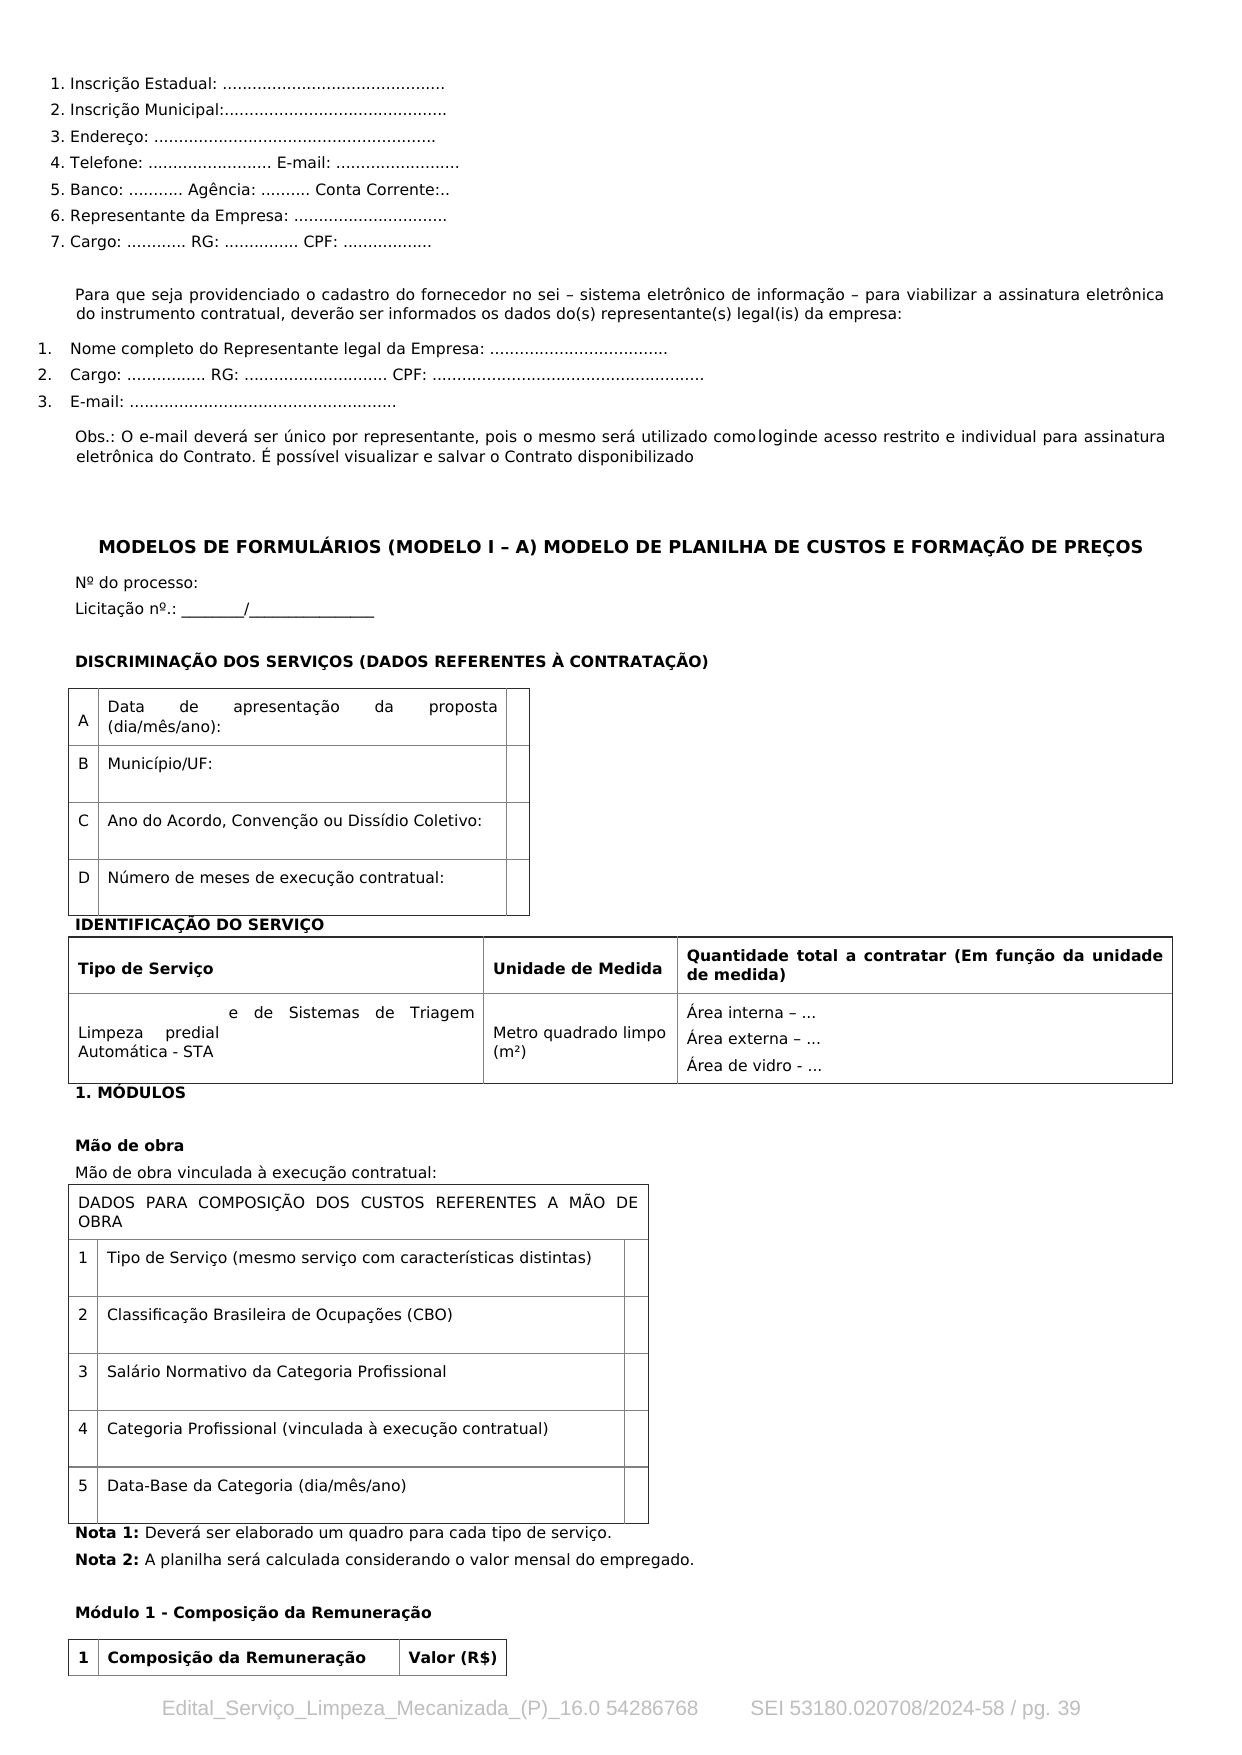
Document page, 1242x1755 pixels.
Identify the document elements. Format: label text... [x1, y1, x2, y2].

table_cell [507, 803, 529, 858]
table_cell Sistemas [289, 994, 375, 1083]
table_cell 4 [69, 1411, 97, 1466]
table_cell [625, 1240, 648, 1296]
table_cell Área interna – ... Área externa – ... Área de vidro - ... [678, 994, 1172, 1083]
text DISCRIMINAÇÃO DOS SERVIÇOS (DADOS REFERENTES À CONTRATAÇÃO) [75, 653, 1167, 671]
table_header Unidade de Medida [484, 938, 677, 993]
text Nota 1: Deverá ser elaborado um quadro para cada tipo de serviço. [75, 1524, 1166, 1543]
table_cell Município/UF: [99, 746, 506, 802]
list Cargo: ............ RG: ............... CPF: .................. [50, 233, 1166, 251]
text IDENTIFICAÇÃO DO SERVIÇO [75, 916, 1167, 934]
text Para que seja providenciado o cadastro do fornecedor no sei – sistema eletrônico de informação – para viabilizar a assinatura eletrônica do instrumento contratual, deverão ser informados os dados do(s) representante(s) legal(is) da empresa: [75, 286, 1166, 323]
table_header [375, 938, 410, 993]
table_cell Salário Normativo da Categoria Profissional [98, 1354, 624, 1409]
table_header A [69, 689, 98, 745]
text 1. MÓDULOS [75, 1084, 1167, 1102]
list Inscrição Estadual: ............................................. [50, 75, 1166, 93]
table_cell 2 [69, 1297, 97, 1353]
table_cell B [69, 746, 98, 802]
list Representante da Empresa: ............................... [50, 207, 1166, 225]
table_cell Ano do Acordo, Convenção ou Dissídio Coletivo: [99, 803, 506, 858]
table_header Quantidade total a contratar (Em função da unidade de medida) [678, 938, 1172, 993]
table_cell [625, 1468, 648, 1523]
list Endereço: ......................................................... [50, 128, 1166, 146]
table_cell Triagem [410, 994, 483, 1083]
table_cell Metro quadrado limpo (m²) [484, 994, 677, 1083]
table_cell 5 [69, 1468, 97, 1523]
table_header DADOS PARA COMPOSIÇÃO DOS CUSTOS REFERENTES A MÃO DE OBRA [69, 1185, 648, 1239]
subtitle MODELOS DE FORMULÁRIOS (MODELO I – A) MODELO DE PLANILHA DE CUSTOS E FORMAÇÃO DE PREÇOS [70, 537, 1172, 558]
table_header Data de apresentação da proposta (dia/mês/ano): [99, 689, 506, 745]
table_header Composição da Remuneração [99, 1640, 399, 1675]
table_header [228, 938, 253, 993]
table_header Valor (R$) [400, 1640, 506, 1675]
table_cell 1 [69, 1240, 97, 1296]
table_cell e [228, 994, 253, 1083]
table_header [254, 938, 288, 993]
table_header [289, 938, 375, 993]
table_cell [507, 746, 529, 802]
list Banco: ........... Agência: .......... Conta Corrente:.. [50, 180, 1166, 199]
table_cell Limpeza predial Automática - STA [69, 994, 228, 1083]
text Nota 2: A planilha será calculada considerando o valor mensal do empregado. [75, 1551, 1166, 1569]
table_cell 3 [69, 1354, 97, 1409]
table_cell Número de meses de execução contratual: [99, 860, 506, 915]
table_cell Classificação Brasileira de Ocupações (CBO) [98, 1297, 624, 1353]
text Obs.: O e-mail deverá ser único por representante, pois o mesmo será utilizado comologinde acesso restrito e individual para assinatura eletrônica do Contrato. É possível visualizar e salvar o Contrato disponibilizado [75, 427, 1166, 466]
table_header [410, 938, 483, 993]
list Cargo: ................ RG: ............................. CPF: ....................................................... [37, 366, 1166, 384]
table_cell [625, 1354, 648, 1409]
table_cell D [69, 860, 98, 915]
table_cell Data-Base da Categoria (dia/mês/ano) [98, 1468, 624, 1523]
list Nome completo do Representante legal da Empresa: .................................... [37, 340, 1166, 358]
text Licitação nº.: ________/________________ [75, 600, 1166, 618]
text Mão de obra vinculada à execução contratual: [75, 1164, 1166, 1182]
list Telefone: ......................... E-mail: ......................... [50, 154, 1166, 172]
list Inscrição Municipal:............................................. [50, 101, 1166, 119]
table_cell Tipo de Serviço (mesmo serviço com características distintas) [98, 1240, 624, 1296]
text Módulo 1 - Composição da Remuneração [75, 1603, 1167, 1622]
table_cell de [375, 994, 410, 1083]
list E-mail: ...................................................... [37, 393, 1166, 411]
table_cell [625, 1297, 648, 1353]
table_header Tipo de Serviço [69, 938, 228, 993]
table_header 1 [69, 1640, 98, 1675]
table_cell C [69, 803, 98, 858]
text Mão de obra [75, 1137, 1167, 1156]
table_cell de [254, 994, 288, 1083]
table_header [507, 689, 529, 745]
table_cell [625, 1411, 648, 1466]
table_cell Categoria Profissional (vinculada à execução contratual) [98, 1411, 624, 1466]
table_cell [507, 860, 529, 915]
text Nº do processo: [75, 574, 1166, 592]
